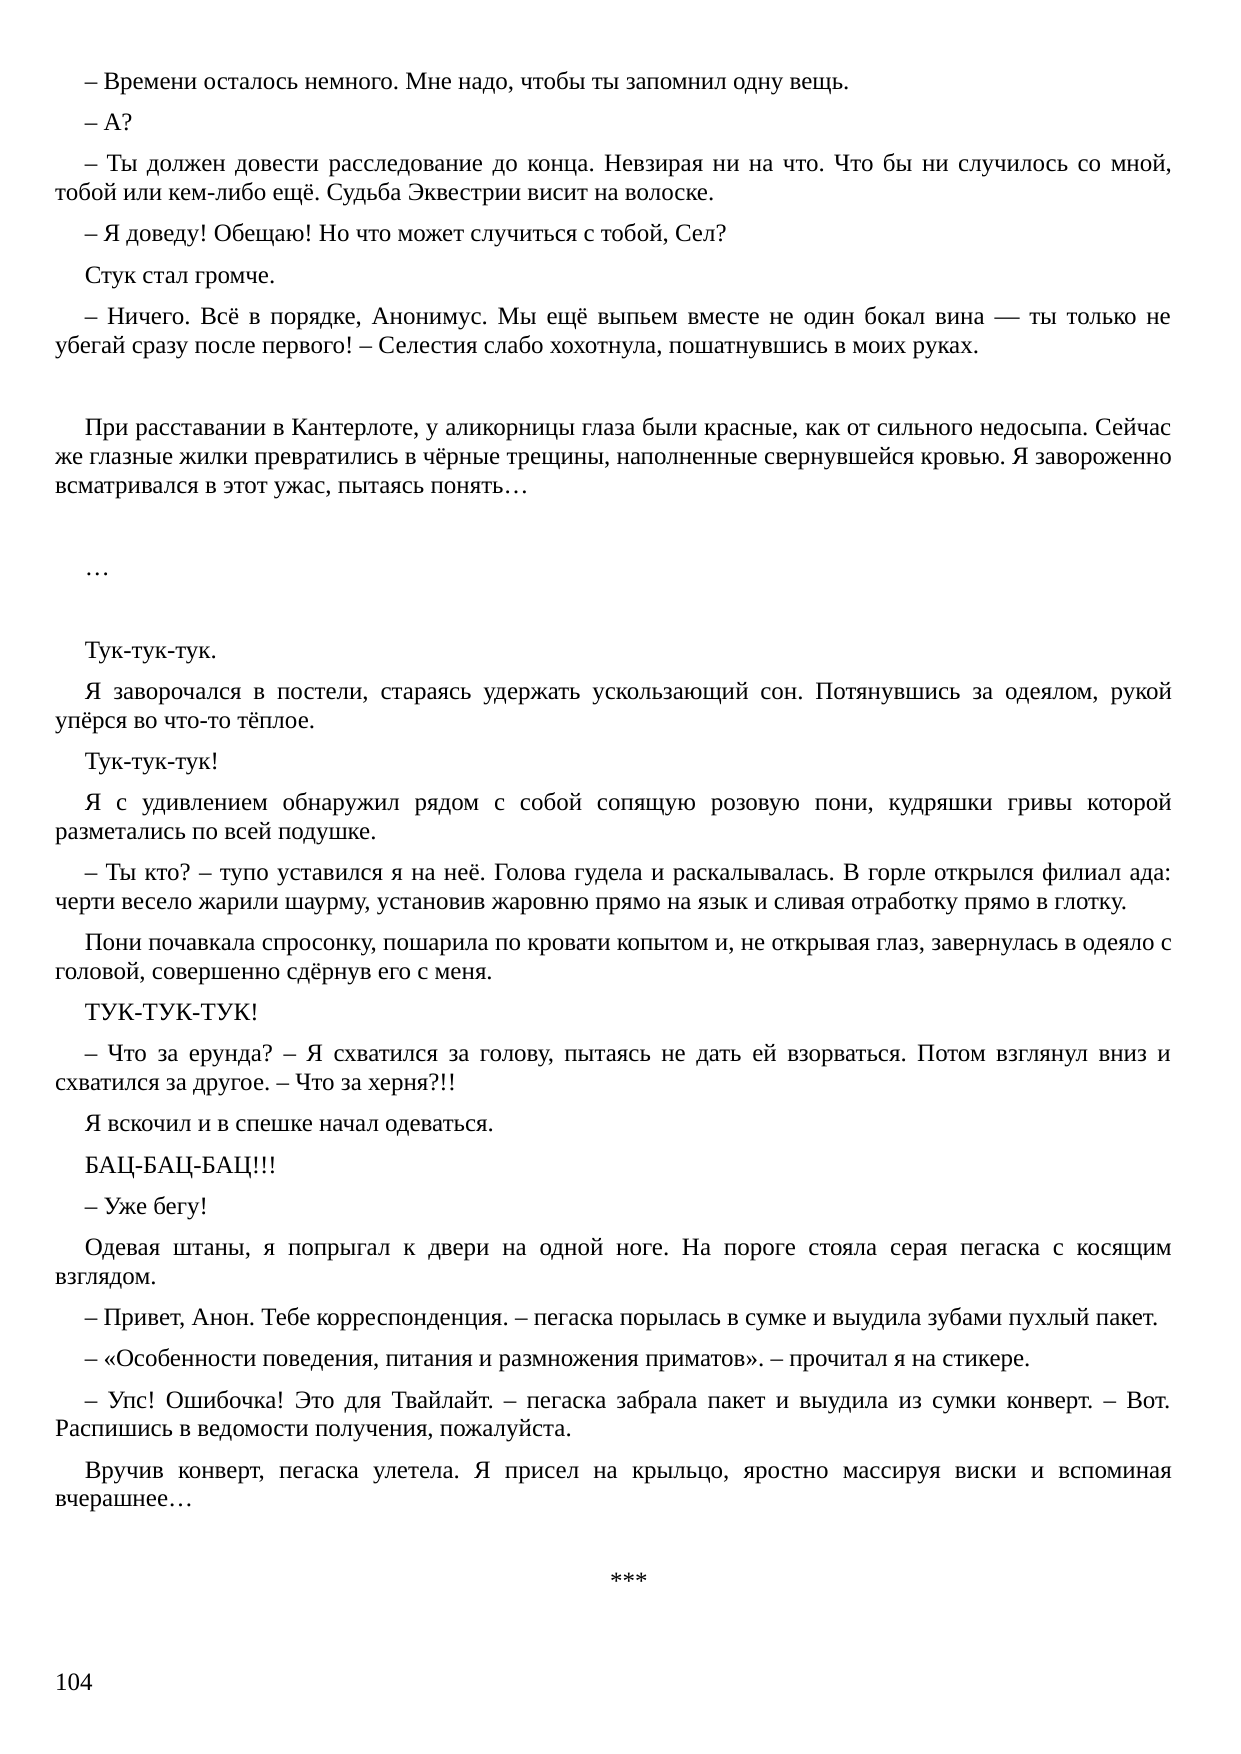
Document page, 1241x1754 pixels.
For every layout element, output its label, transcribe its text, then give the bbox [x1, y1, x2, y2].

text – А? [55, 107, 1173, 136]
text – Ты должен довести расследование до конца. Невзирая ни на что. Что бы ни случилось со мной, тобой или кем-либо ещё. Судьба Эквестрии висит на волоске. [55, 148, 1173, 206]
text Я вскочил и в спешке начал одеваться. [55, 1108, 1173, 1137]
text … [55, 552, 1173, 581]
text – Ничего. Всё в порядке, Анонимус. Мы ещё выпьем вместе не один бокал вина — ты только не убегай сразу после первого! – Селестия слабо хохотнула, пошатнувшись в моих руках. [55, 301, 1173, 358]
text ТУК-ТУК-ТУК! [55, 997, 1173, 1026]
text Стук стал громче. [55, 260, 1173, 288]
text Я с удивлением обнаружил рядом с собой сопящую розовую пони, кудряшки гривы которой разметались по всей подушке. [55, 787, 1173, 845]
text – Уже бегу! [55, 1191, 1173, 1220]
text Тук-тук-тук. [55, 635, 1173, 663]
text Я заворочался в постели, стараясь удержать ускользающий сон. Потянувшись за одеялом, рукой упёрся во что-то тёплое. [55, 676, 1173, 733]
text – Ты кто? – тупо уставился я на неё. Голова гудела и раскалывалась. В горле открылся филиал ада: черти весело жарили шаурму, установив жаровню прямо на язык и сливая отработку прямо в глотку. [55, 857, 1173, 915]
text Пони почавкала спросонку, пошарила по кровати копытом и, не открывая глаз, завернулась в одеяло с головой, совершенно сдёрнув его с меня. [55, 927, 1173, 985]
text При расставании в Кантерлоте, у аликорницы глаза были красные, как от сильного недосыпа. Сейчас же глазные жилки превратились в чёрные трещины, наполненные свернувшейся кровью. Я завороженно всматривался в этот ужас, пытаясь понять… [55, 412, 1173, 498]
text – Что за ерунда? – Я схватился за голову, пытаясь не дать ей взорваться. Потом взглянул вниз и схватился за другое. – Что за херня?!! [55, 1038, 1173, 1096]
text – Времени осталось немного. Мне надо, чтобы ты запомнил одну вещь. [55, 66, 1173, 95]
text – Упс! Ошибочка! Это для Твайлайт. – пегаска забрала пакет и выудила из сумки конверт. – Вот. Распишись в ведомости получения, пожалуйста. [55, 1385, 1173, 1442]
text *** [55, 1566, 1173, 1595]
text БАЦ-БАЦ-БАЦ!!! [55, 1150, 1173, 1178]
text Одевая штаны, я попрыгал к двери на одной ноге. На пороге стояла серая пегаска с косящим взглядом. [55, 1232, 1173, 1290]
text Вручив конверт, пегаска улетела. Я присел на крыльцо, яростно массируя виски и вспоминая вчерашнее… [55, 1455, 1173, 1512]
text – «Особенности поведения, питания и размножения приматов». – прочитал я на стикере. [55, 1343, 1173, 1372]
text Тук-тук-тук! [55, 746, 1173, 775]
text – Я доведу! Обещаю! Но что может случиться с тобой, Сел? [55, 218, 1173, 247]
text – Привет, Анон. Тебе корреспонденция. – пегаска порылась в сумке и выудила зубами пухлый пакет. [55, 1302, 1173, 1331]
